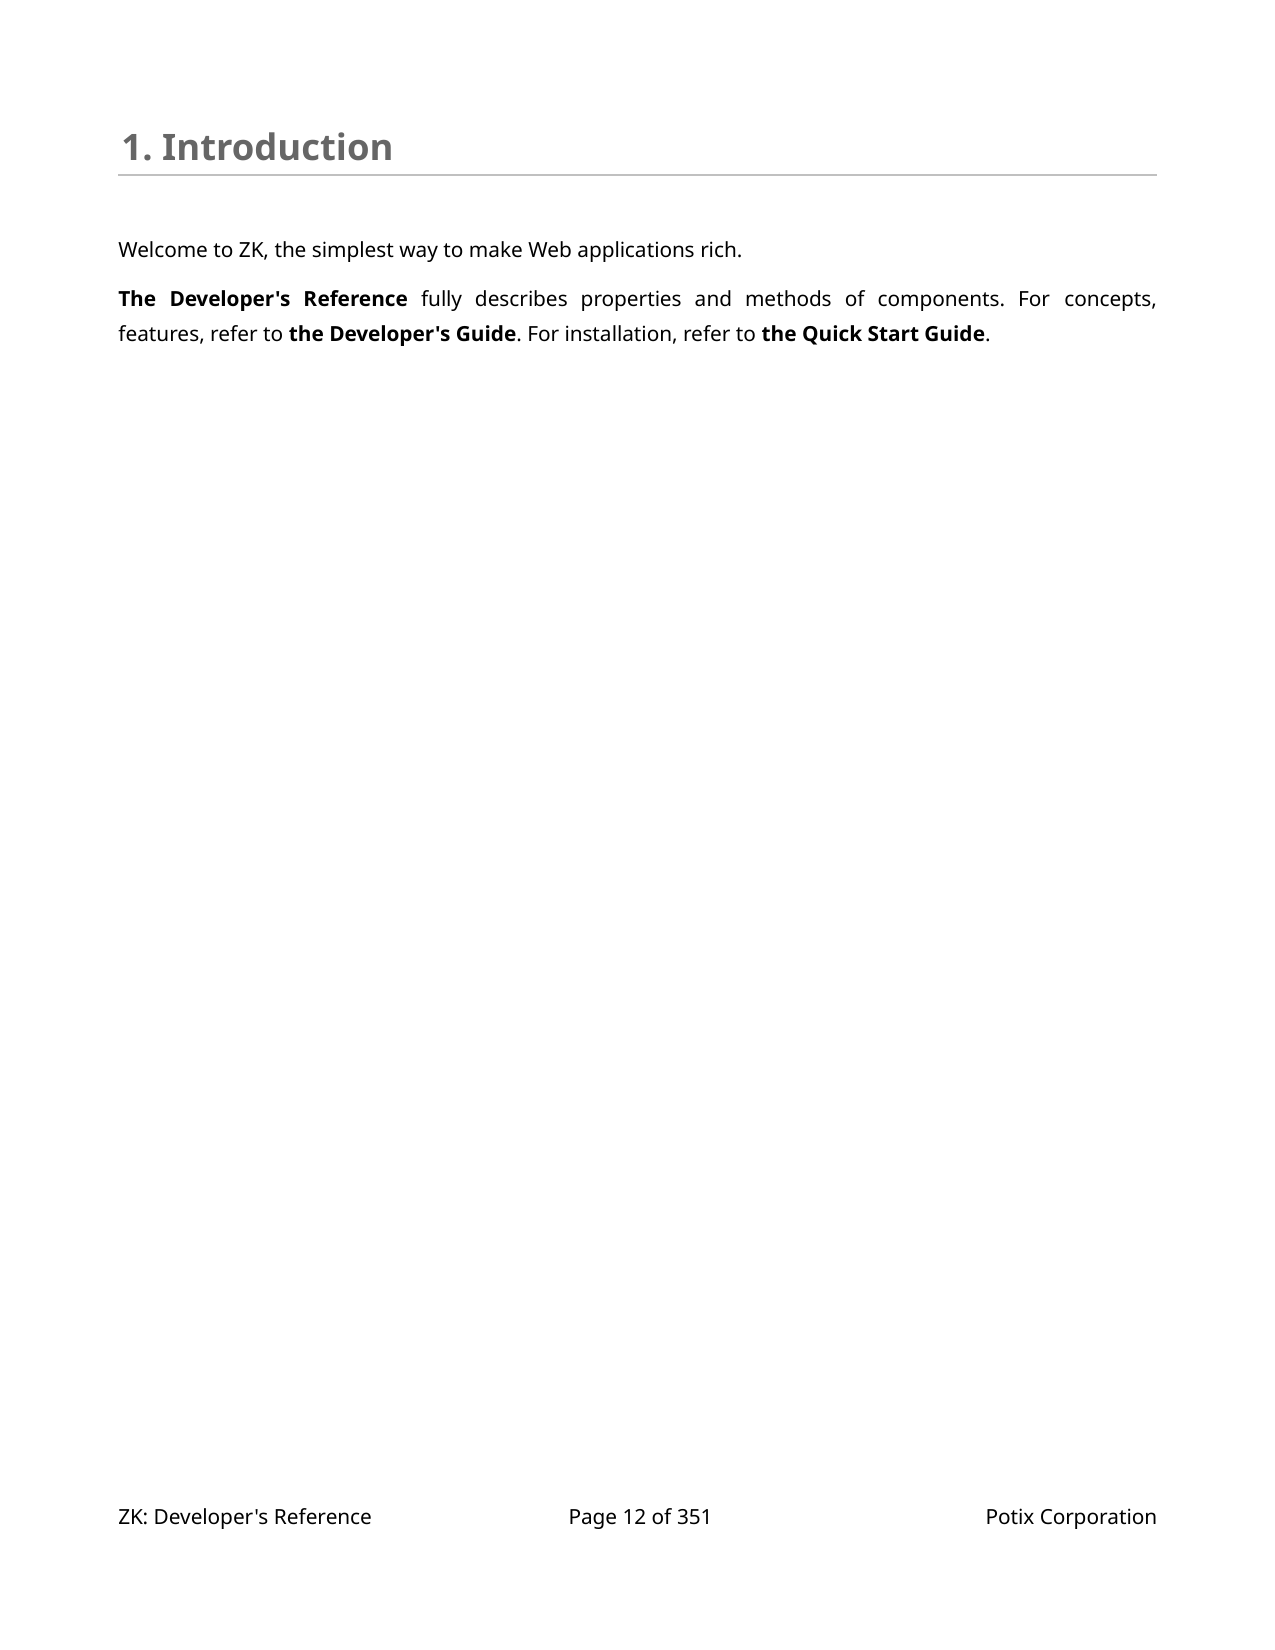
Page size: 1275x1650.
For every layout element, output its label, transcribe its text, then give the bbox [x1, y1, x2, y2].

text The Developer's Reference fully describes properties and methods of components. For concepts, features, refer to the Developer's Guide. For installation, refer to the Quick Start Guide. [118, 284, 1157, 347]
subtitle 1. Introduction [118, 118, 1157, 174]
text Welcome to ZK, the simplest way to make Web applications rich. [118, 235, 1157, 263]
